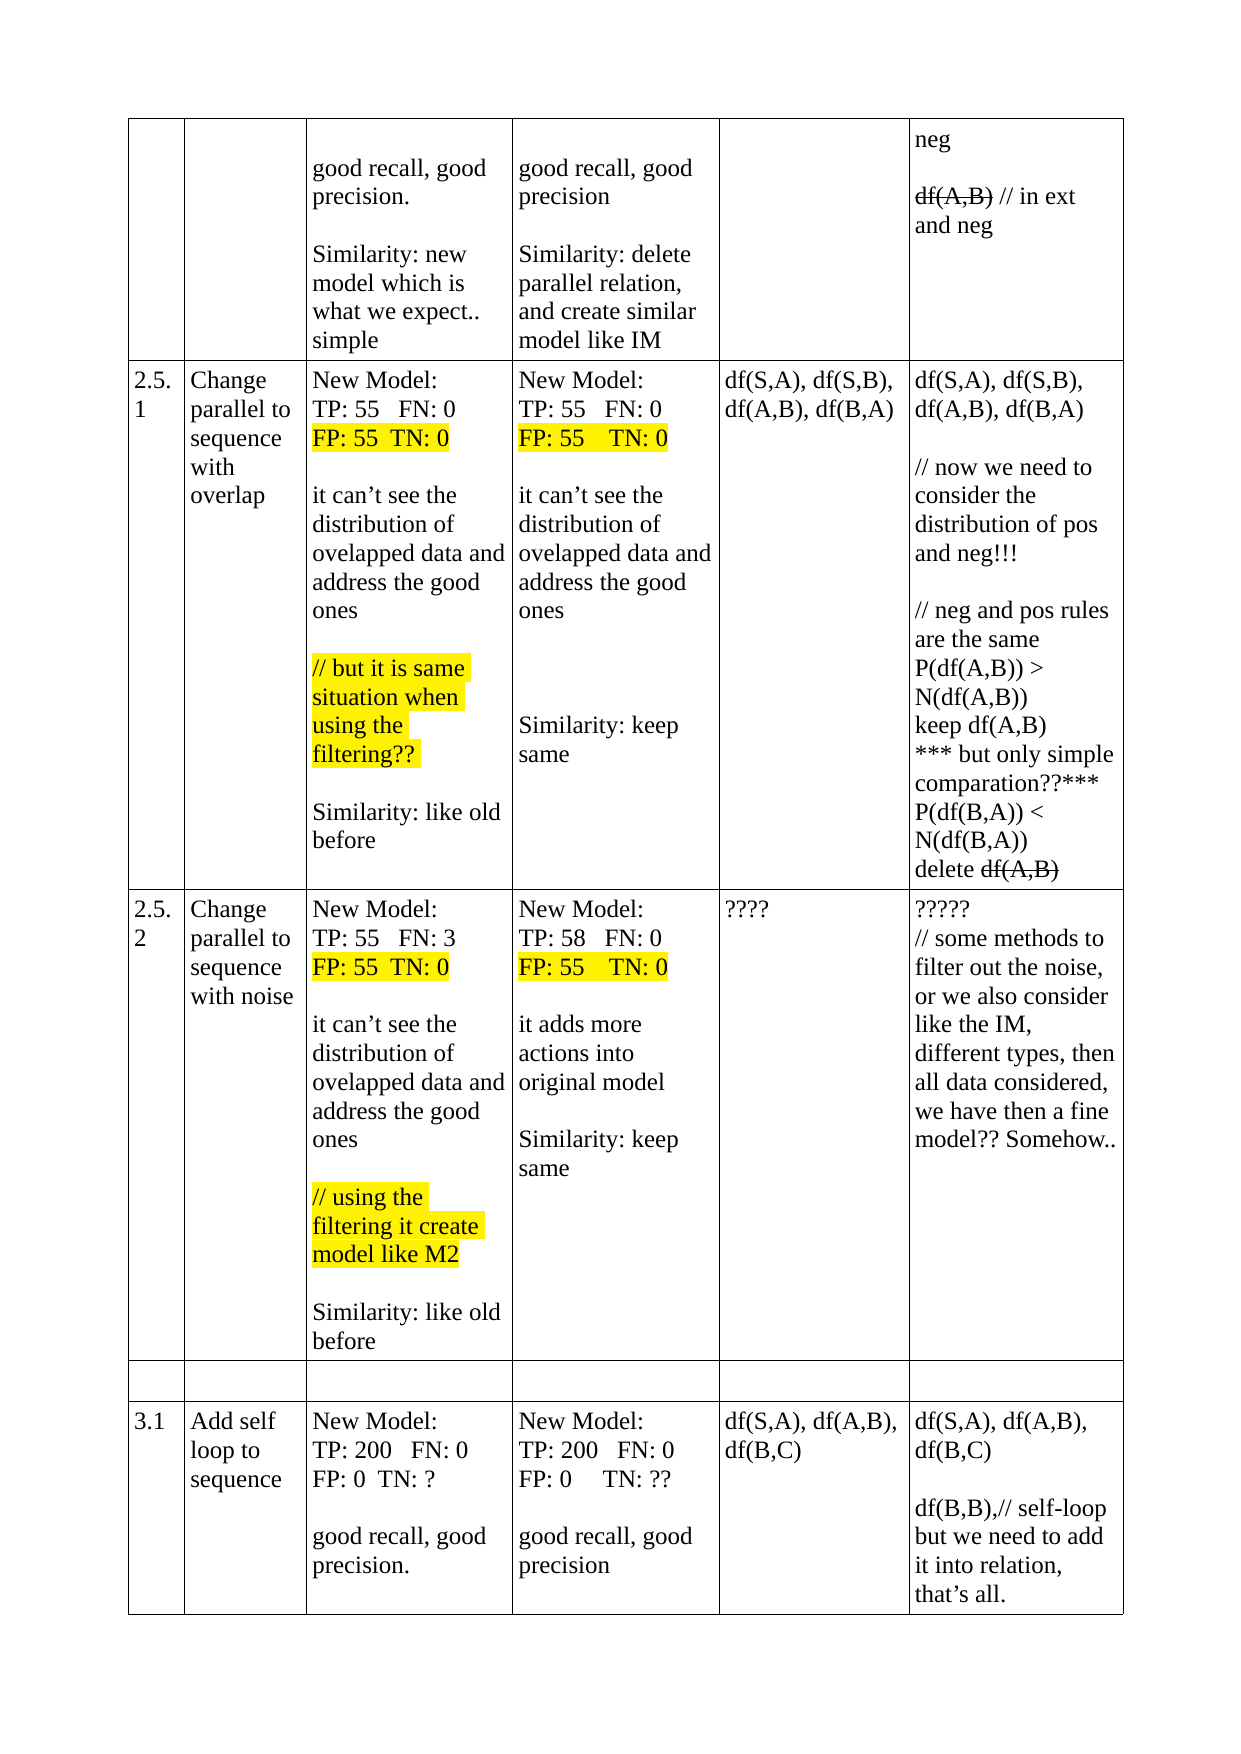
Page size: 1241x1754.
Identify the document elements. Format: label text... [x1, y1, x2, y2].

table_cell [185, 119, 306, 360]
table_cell 2.5.2 [129, 890, 184, 1360]
table_cell neg df(A,B) // in ext and neg [910, 119, 1123, 360]
table_cell [307, 1361, 512, 1401]
table_cell [129, 1361, 184, 1401]
table_cell New Model: TP: 55 FN: 0 FP: 55 TN: 0 it can’t see the distribution of ovelapped data and address the good ones // but it is same situation when using the filtering?? Similarity: like old before [307, 361, 512, 889]
table_cell Add self loop to sequence [185, 1402, 306, 1613]
table_cell df(S,A), df(A,B), df(B,C) df(B,B),// self-loop but we need to add it into relation, that’s all. [910, 1402, 1123, 1613]
table_cell New Model: TP: 200 FN: 0 FP: 0 TN: ?? good recall, good precision [513, 1402, 719, 1613]
table_cell [513, 1361, 719, 1401]
table_cell ???? [720, 890, 909, 1360]
table_cell [720, 119, 909, 360]
table_cell New Model: TP: 200 FN: 0 FP: 0 TN: ? good recall, good precision. [307, 1402, 512, 1613]
table_cell [720, 1361, 909, 1401]
table_cell New Model: TP: 55 FN: 0 FP: 55 TN: 0 it can’t see the distribution of ovelapped data and address the good ones Similarity: keep same [513, 361, 719, 889]
table_cell df(S,A), df(S,B), df(A,B), df(B,A) // now we need to consider the distribution of pos and neg!!! // neg and pos rules are the same P(df(A,B)) > N(df(A,B)) keep df(A,B) *** but only simple comparation??*** P(df(B,A)) < N(df(B,A)) delete df(A,B) [910, 361, 1123, 889]
table_cell [129, 119, 184, 360]
table_cell Change parallel to sequence with overlap [185, 361, 306, 889]
table_cell good recall, good precision Similarity: delete parallel relation, and create similar model like IM [513, 119, 719, 360]
table_cell good recall, good precision. Similarity: new model which is what we expect.. simple [307, 119, 512, 360]
table_cell [185, 1361, 306, 1401]
table_cell Change parallel to sequence with noise [185, 890, 306, 1360]
table_cell New Model: TP: 58 FN: 0 FP: 55 TN: 0 it adds more actions into original model Similarity: keep same [513, 890, 719, 1360]
table_cell df(S,A), df(S,B), df(A,B), df(B,A) [720, 361, 909, 889]
table_cell [910, 1361, 1123, 1401]
table_cell New Model: TP: 55 FN: 3 FP: 55 TN: 0 it can’t see the distribution of ovelapped data and address the good ones // using the filtering it create model like M2 Similarity: like old before [307, 890, 512, 1360]
table_cell df(S,A), df(A,B), df(B,C) [720, 1402, 909, 1613]
table_cell 2.5.1 [129, 361, 184, 889]
table_cell 3.1 [129, 1402, 184, 1613]
table_cell ????? // some methods to filter out the noise, or we also consider like the IM, different types, then all data considered, we have then a fine model?? Somehow.. [910, 890, 1123, 1360]
